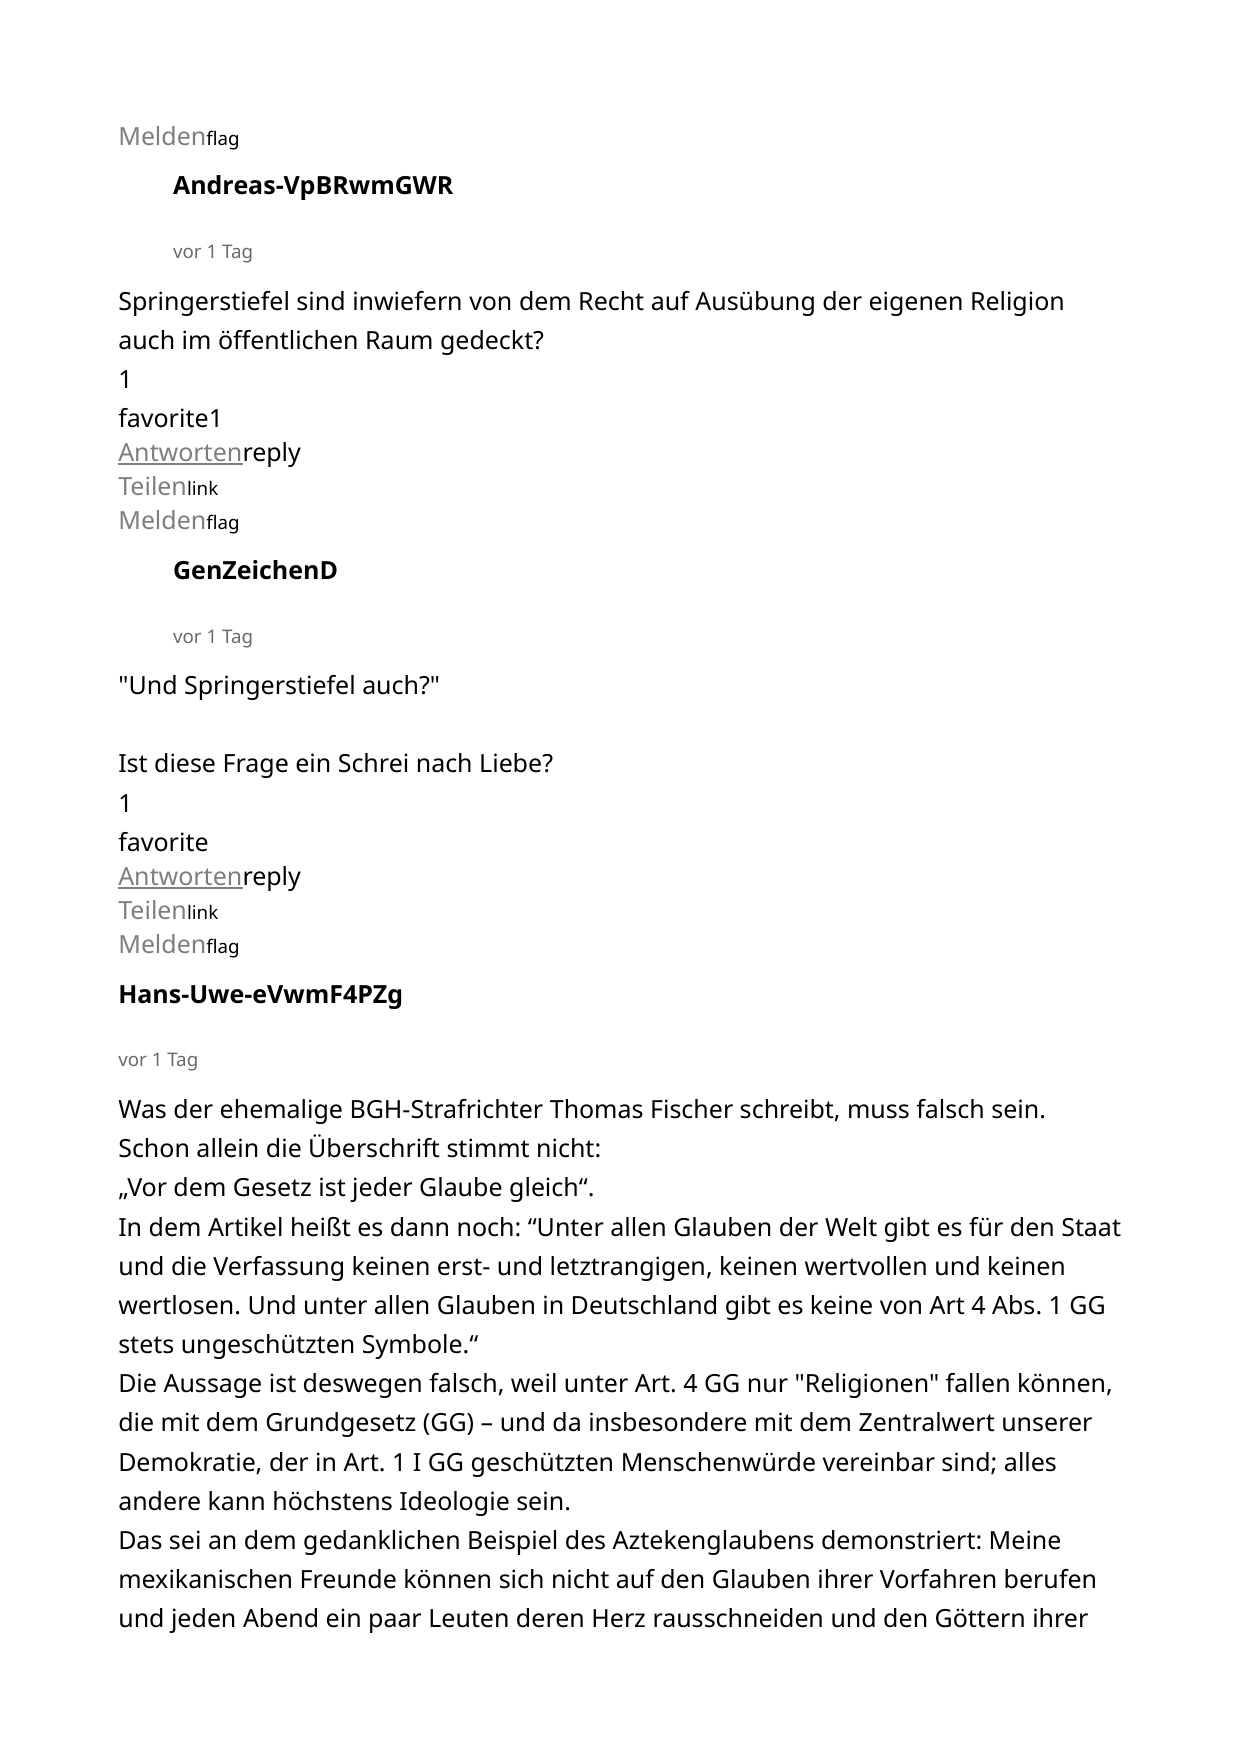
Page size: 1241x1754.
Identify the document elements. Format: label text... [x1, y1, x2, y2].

text Antwortenreply [118, 435, 1122, 469]
text Meldenflag [118, 118, 1122, 152]
text Was der ehemalige BGH-Strafrichter Thomas Fischer schreibt, muss falsch sein. Schon allein die Überschrift stimmt nicht: „Vor dem Gesetz ist jeder Glaube gleich“. In dem Artikel heißt es dann noch: “Unter allen Glauben der Welt gibt es für den Staat und die Verfassung keinen erst- und letztrangigen, keinen wertvollen und keinen wertlosen. Und unter allen Glauben in Deutschland gibt es keine von Art 4 Abs. 1 GG stets ungeschützten Symbole.“ Die Aussage ist deswegen falsch, weil unter Art. 4 GG nur "Religionen" fallen können, die mit dem Grundgesetz (GG) – und da insbesondere mit dem Zentralwert unserer Demokratie, der in Art. 1 I GG geschützten Menschenwürde vereinbar sind; alles andere kann höchstens Ideologie sein. Das sei an dem gedanklichen Beispiel des Aztekenglaubens demonstriert: Meine mexikanischen Freunde können sich nicht auf den Glauben ihrer Vorfahren berufen und jeden Abend ein paar Leuten deren Herz rausschneiden und den Göttern ihrer [118, 1092, 1122, 1635]
text "Und Springerstiefel auch?" Ist diese Frage ein Schrei nach Liebe? [118, 668, 1122, 780]
text 1 [118, 785, 1122, 819]
text Springerstiefel sind inwiefern von dem Recht auf Ausübung der eigenen Religion auch im öffentlichen Raum gedeckt? [118, 283, 1122, 356]
text Antwortenreply [118, 858, 1122, 893]
text Meldenflag [118, 503, 1122, 537]
text Meldenflag [118, 927, 1122, 961]
text favorite [118, 824, 1122, 858]
text Andreas-VpBRwmGWR [173, 168, 1114, 202]
text Hans-Uwe-eVwmF4PZg [118, 976, 1114, 1010]
text Teilenlink [118, 469, 1122, 503]
text vor 1 Tag [173, 238, 1117, 264]
text favorite1 [118, 401, 1122, 435]
text 1 [118, 361, 1122, 396]
text vor 1 Tag [118, 1047, 1117, 1072]
text vor 1 Tag [173, 623, 1117, 648]
text GenZeichenD [173, 552, 1114, 587]
text Teilenlink [118, 893, 1122, 927]
